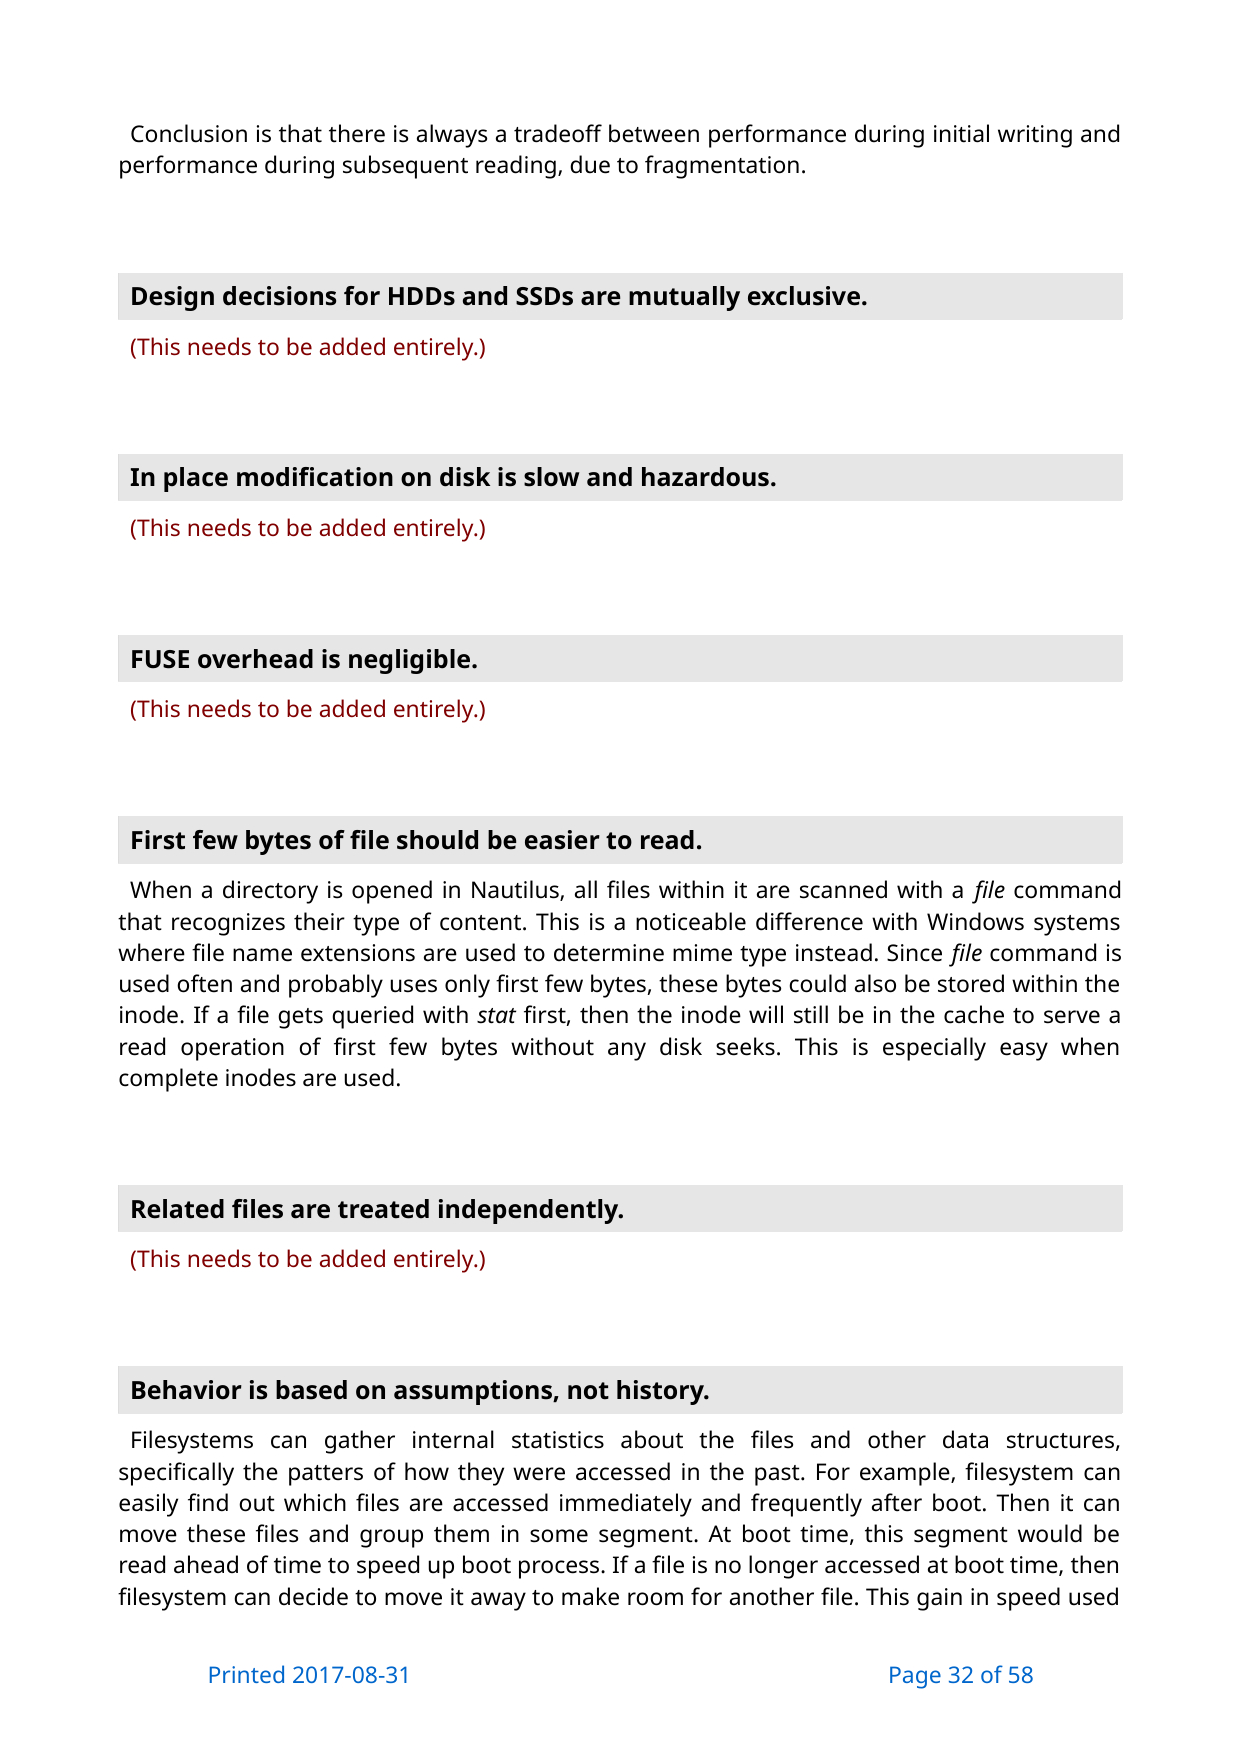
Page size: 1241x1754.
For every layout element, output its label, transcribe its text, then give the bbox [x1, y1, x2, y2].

subtitle In place modification on disk is slow and hazardous. [119, 455, 1122, 500]
subtitle Behavior is based on assumptions, not history. [119, 1367, 1122, 1413]
text Conclusion is that there is always a tradeoff between performance during initial writing and performance during subsequent reading, due to fragmentation. [118, 118, 1122, 181]
text (This needs to be added entirely.) [118, 512, 1122, 543]
text (This needs to be added entirely.) [118, 331, 1122, 362]
text (This needs to be added entirely.) [118, 1243, 1122, 1274]
subtitle FUSE overhead is negligible. [119, 636, 1122, 681]
text (This needs to be added entirely.) [118, 693, 1122, 724]
subtitle Related files are treated independently. [119, 1186, 1122, 1231]
subtitle First few bytes of file should be easier to read. [119, 817, 1122, 863]
text When a directory is opened in Nautilus, all files within it are scanned with a file command that recognizes their type of content. This is a noticeable difference with Windows systems where file name extensions are used to determine mime type instead. Since file command is used often and probably uses only first few bytes, these bytes could also be stored within the inode. If a file gets queried with stat first, then the inode will still be in the cache to serve a read operation of first few bytes without any disk seeks. This is especially easy when complete inodes are used. [118, 874, 1122, 1093]
subtitle Design decisions for HDDs and SSDs are mutually exclusive. [119, 274, 1122, 319]
text Filesystems can gather internal statistics about the files and other data structures, specifically the patters of how they were accessed in the past. For example, filesystem can easily find out which files are accessed immediately and frequently after boot. Then it can move these files and group them in some segment. At boot time, this segment would be read ahead of time to speed up boot process. If a file is no longer accessed at boot time, then filesystem can decide to move it away to make room for another file. This gain in speed used [118, 1424, 1122, 1612]
